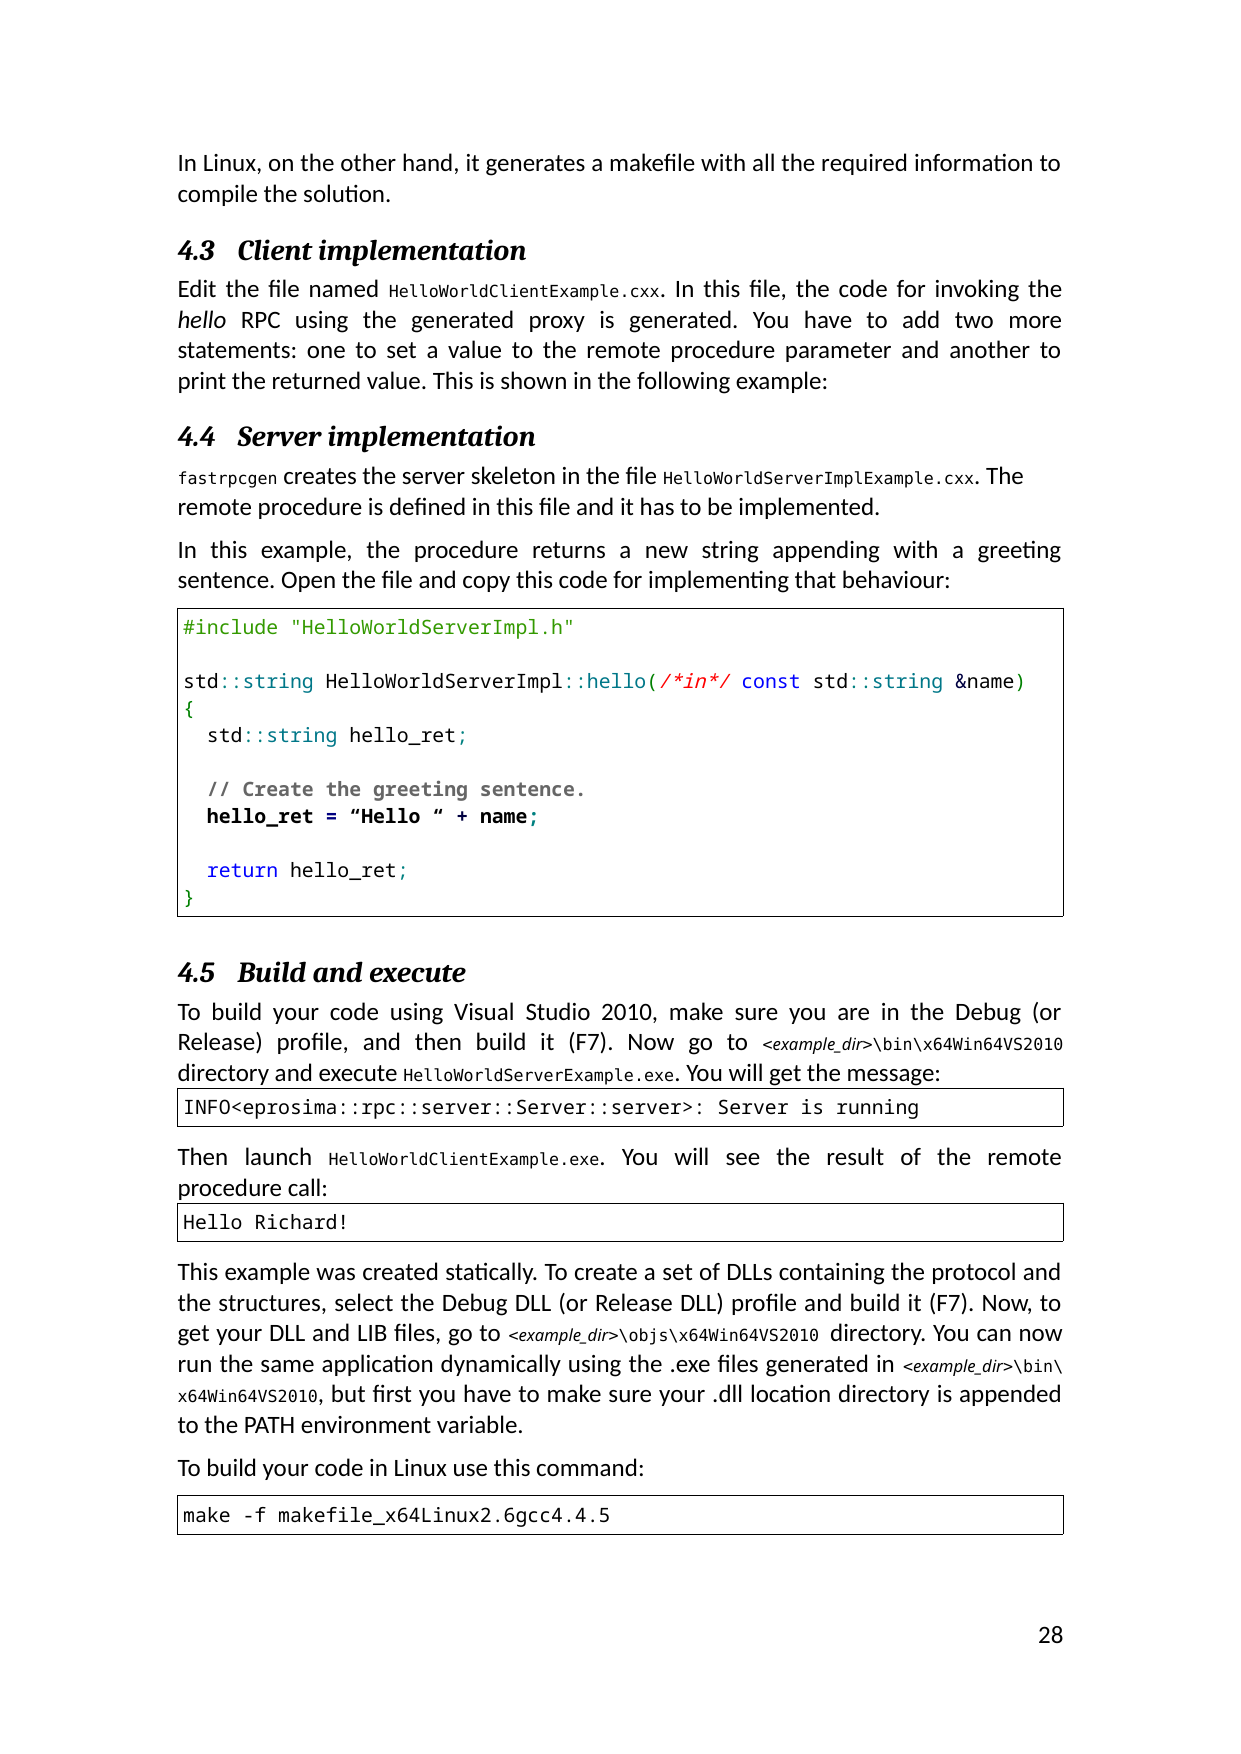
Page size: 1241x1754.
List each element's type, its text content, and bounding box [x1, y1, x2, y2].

table_header make -f makefile_x64Linux2.6gcc4.4.5 [178, 1496, 1063, 1534]
text To build your code in Linux use this command: [177, 1452, 1063, 1483]
table_header #include "HelloWorldServerImpl.h" std::string HelloWorldServerImpl::hello(/*in*/ const std::string &name) { std::string hello_ret; // Create the greeting sentence. hello_ret = “Hello “ + name; return hello_ret; } [178, 609, 1063, 916]
subtitle Build and execute [177, 956, 1063, 990]
subtitle Client implementation [177, 234, 1063, 267]
subtitle Server implementation [177, 421, 1063, 454]
text To build your code using Visual Studio 2010, make sure you are in the Debug (or Release) profile, and then build it (F7). Now go to <example_dir>\bin\x64Win64VS2010 directory and execute HelloWorldServerExample.exe. You will get the message: [177, 996, 1063, 1087]
text This example was created statically. To create a set of DLLs containing the protocol and the structures, select the Debug DLL (or Release DLL) profile and build it (F7). Now, to get your DLL and LIB files, go to <example_dir>\objs\x64Win64VS2010 directory. You can now run the same application dynamically using the .exe files generated in <example_dir>\bin\x64Win64VS2010, but first you have to make sure your .dll location directory is appended to the PATH environment variable. [177, 1256, 1063, 1439]
text Edit the file named HelloWorldClientExample.cxx. In this file, the code for invoking the hello RPC using the generated proxy is generated. You have to add two more statements: one to set a value to the remote procedure parameter and another to print the returned value. This is shown in the following example: [177, 273, 1063, 396]
table_header INFO<eprosima::rpc::server::Server::server>: Server is running [178, 1089, 1063, 1126]
text In this example, the procedure returns a new string appending with a greeting sentence. Open the file and copy this code for implementing that behaviour: [177, 534, 1063, 595]
text In Linux, on the other hand, it generates a makefile with all the required information to compile the solution. [177, 148, 1063, 209]
text fastrpcgen creates the server skeleton in the file HelloWorldServerImplExample.cxx. The remote procedure is defined in this file and it has to be implemented. [177, 460, 1063, 521]
table_header Hello Richard! [178, 1204, 1063, 1241]
text Then launch HelloWorldClientExample.exe. You will see the result of the remote procedure call: [177, 1141, 1063, 1202]
